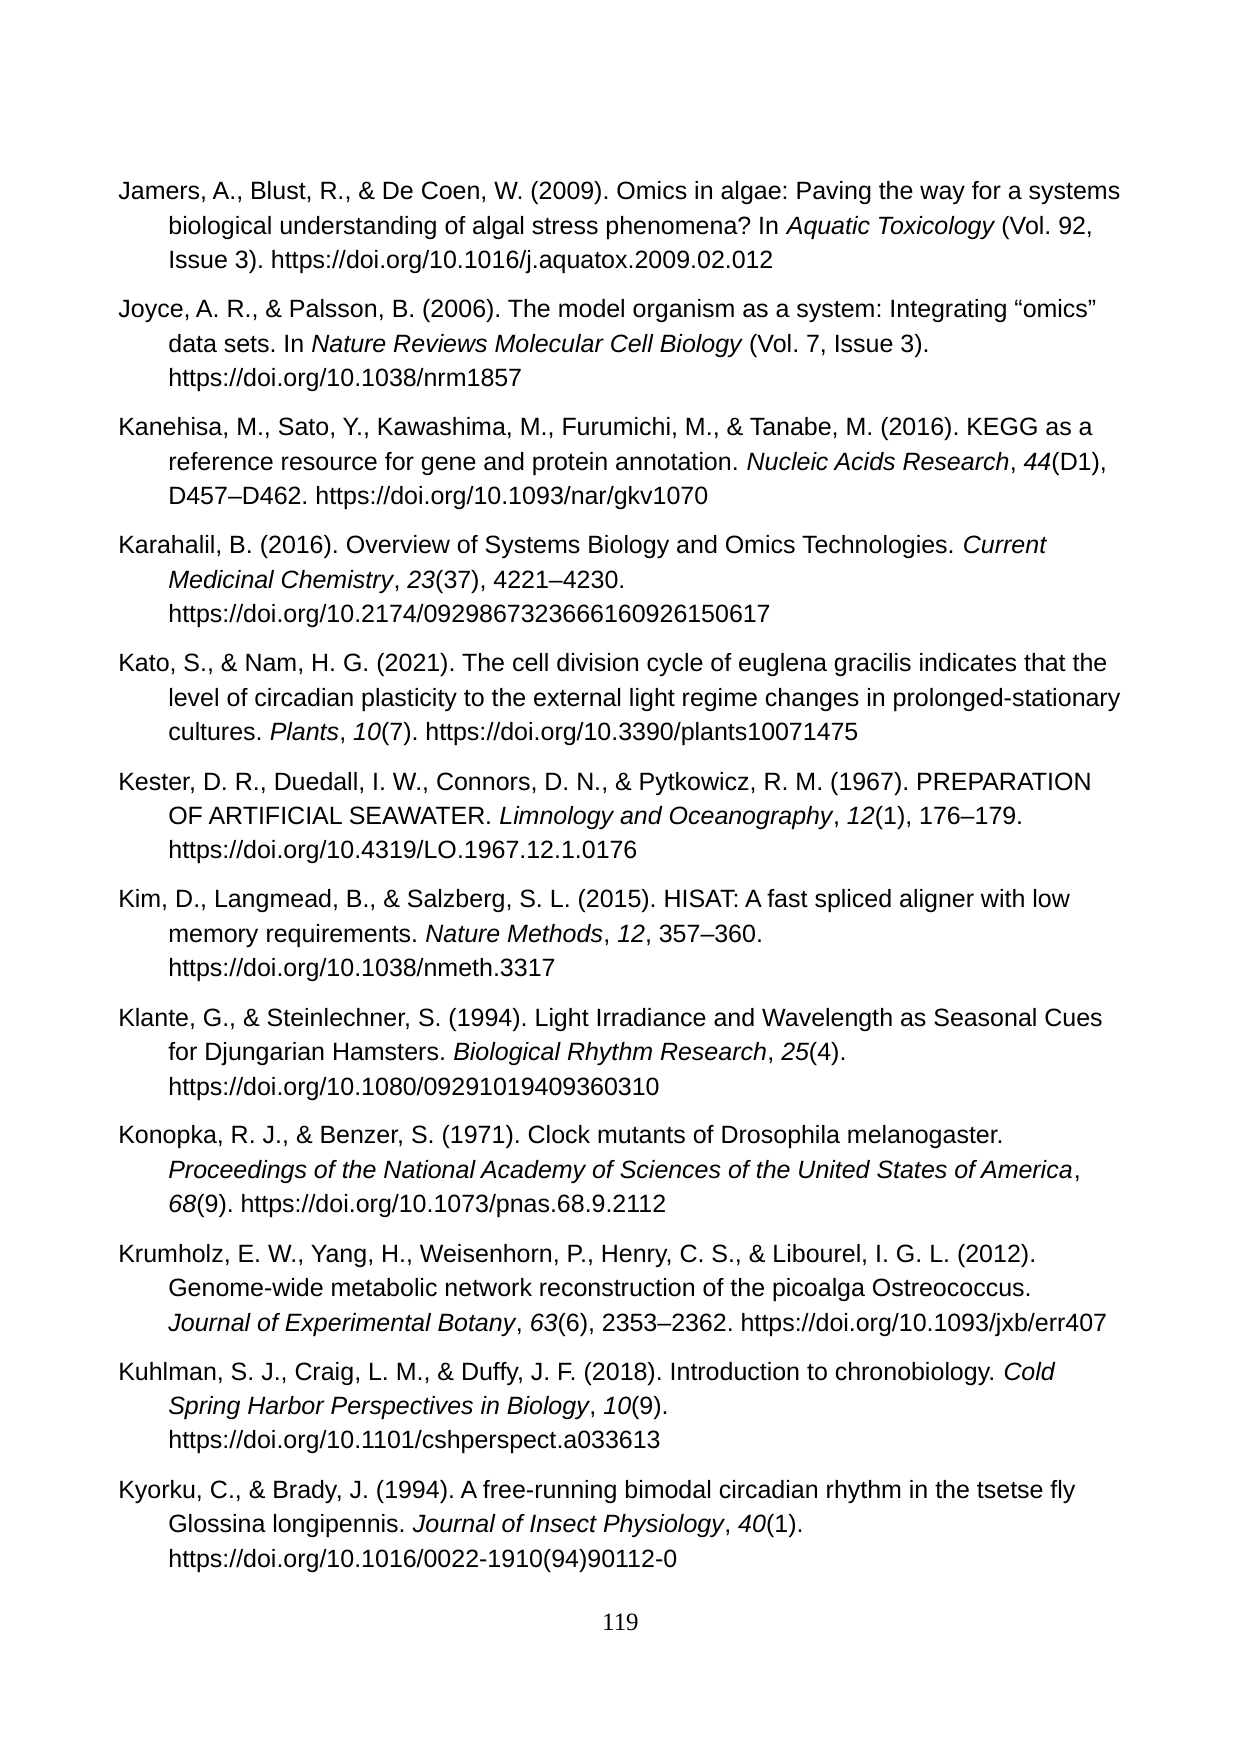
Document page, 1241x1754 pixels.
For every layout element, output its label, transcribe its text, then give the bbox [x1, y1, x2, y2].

text Joyce, A. R., & Palsson, B. (2006). The model organism as a system: Integrating “omics” data sets. In Nature Reviews Molecular Cell Biology (Vol. 7, Issue 3). https://doi.org/10.1038/nrm1857 [118, 294, 1122, 392]
text Kuhlman, S. J., Craig, L. M., & Duffy, J. F. (2018). Introduction to chronobiology. Cold Spring Harbor Perspectives in Biology, 10(9). https://doi.org/10.1101/cshperspect.a033613 [118, 1357, 1122, 1454]
text Kim, D., Langmead, B., & Salzberg, S. L. (2015). HISAT: A fast spliced aligner with low memory requirements. Nature Methods, 12, 357–360. https://doi.org/10.1038/nmeth.3317 [118, 884, 1122, 982]
text Karahalil, B. (2016). Overview of Systems Biology and Omics Technologies. Current Medicinal Chemistry, 23(37), 4221–4230. https://doi.org/10.2174/0929867323666160926150617 [118, 530, 1122, 628]
text Kester, D. R., Duedall, I. W., Connors, D. N., & Pytkowicz, R. M. (1967). PREPARATION OF ARTIFICIAL SEAWATER. Limnology and Oceanography, 12(1), 176–179. https://doi.org/10.4319/LO.1967.12.1.0176 [118, 766, 1122, 864]
text Konopka, R. J., & Benzer, S. (1971). Clock mutants of Drosophila melanogaster. Proceedings of the National Academy of Sciences of the United States of America, 68(9). https://doi.org/10.1073/pnas.68.9.2112 [118, 1121, 1122, 1218]
text Krumholz, E. W., Yang, H., Weisenhorn, P., Henry, C. S., & Libourel, I. G. L. (2012). Genome-wide metabolic network reconstruction of the picoalga Ostreococcus. Journal of Experimental Botany, 63(6), 2353–2362. https://doi.org/10.1093/jxb/err407 [118, 1238, 1122, 1336]
text Kyorku, C., & Brady, J. (1994). A free-running bimodal circadian rhythm in the tsetse fly Glossina longipennis. Journal of Insect Physiology, 40(1). https://doi.org/10.1016/0022-1910(94)90112-0 [118, 1474, 1122, 1572]
text Jamers, A., Blust, R., & De Coen, W. (2009). Omics in algae: Paving the way for a systems biological understanding of algal stress phenomena? In Aquatic Toxicology (Vol. 92, Issue 3). https://doi.org/10.1016/j.aquatox.2009.02.012 [118, 176, 1122, 274]
text Kato, S., & Nam, H. G. (2021). The cell division cycle of euglena gracilis indicates that the level of circadian plasticity to the external light regime changes in prolonged‐stationary cultures. Plants, 10(7). https://doi.org/10.3390/plants10071475 [118, 648, 1122, 746]
text Klante, G., & Steinlechner, S. (1994). Light Irradiance and Wavelength as Seasonal Cues for Djungarian Hamsters. Biological Rhythm Research, 25(4). https://doi.org/10.1080/09291019409360310 [118, 1002, 1122, 1100]
text Kanehisa, M., Sato, Y., Kawashima, M., Furumichi, M., & Tanabe, M. (2016). KEGG as a reference resource for gene and protein annotation. Nucleic Acids Research, 44(D1), D457–D462. https://doi.org/10.1093/nar/gkv1070 [118, 412, 1122, 510]
